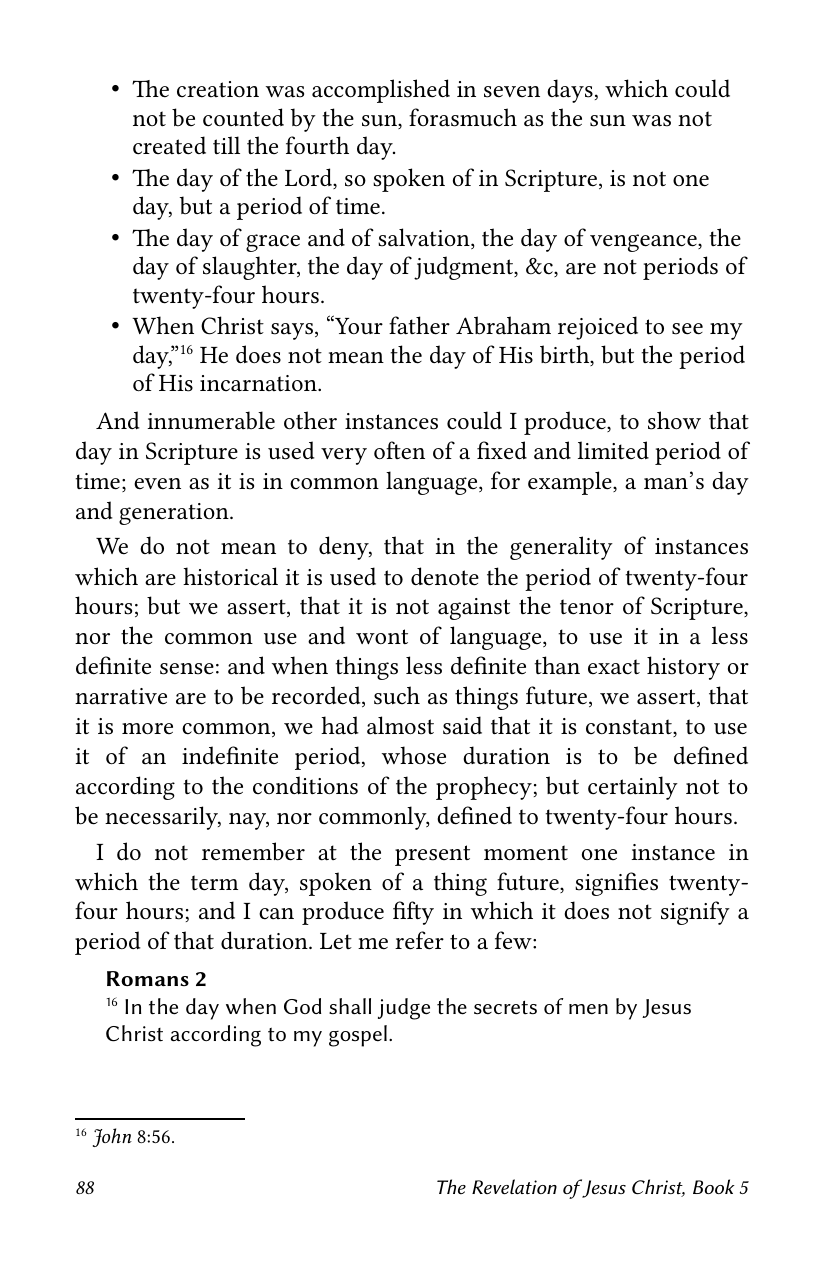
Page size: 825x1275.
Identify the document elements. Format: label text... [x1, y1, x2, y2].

list The day of grace and of salvation, the day of vengeance, the day of slaughter, the day of judgment, &c, are not periods of twenty-four hours. [111, 224, 750, 309]
list The day of the Lord, so spoken of in Scripture, is not one day, but a period of time. [111, 164, 750, 221]
text We do not mean to deny, that in the generality of instances which are historical it is used to denote the period of twenty-four hours; but we assert, that it is not against the tenor of Scripture, nor the common use and wont of language, to use it in a less definite sense: and when things less definite than exact history or narrative are to be recorded, such as things future, we assert, that it is more common, we had almost said that it is constant, to use it of an indefinite period, whose duration is to be defined according to the conditions of the prophecy; but certainly not to be necessarily, nay, nor commonly, defined to twenty-four hours. [75, 533, 750, 830]
list The creation was accomplished in seven days, which could not be counted by the sun, forasmuch as the sun was not created till the fourth day. [111, 75, 750, 161]
list John 8:56. [75, 1125, 750, 1149]
text I do not remember at the present moment one instance in which the term day, spoken of a thing future, signifies twenty-four hours; and I can produce fifty in which it does not signify a period of that duration. Let me refer to a few: [75, 838, 750, 956]
text 16 In the day when God shall judge the secrets of men by Jesus Christ according to my gospel. [105, 994, 720, 1047]
list When Christ says, “Your father Abraham rejoiced to see my day,” He does not mean the day of His birth, but the period of His incarnation. [111, 312, 750, 398]
text Romans 2 [105, 966, 750, 992]
text And innumerable other instances could I produce, to show that day in Scripture is used very often of a fixed and limited period of time; even as it is in common language, for example, a man’s day and generation. [75, 407, 750, 525]
